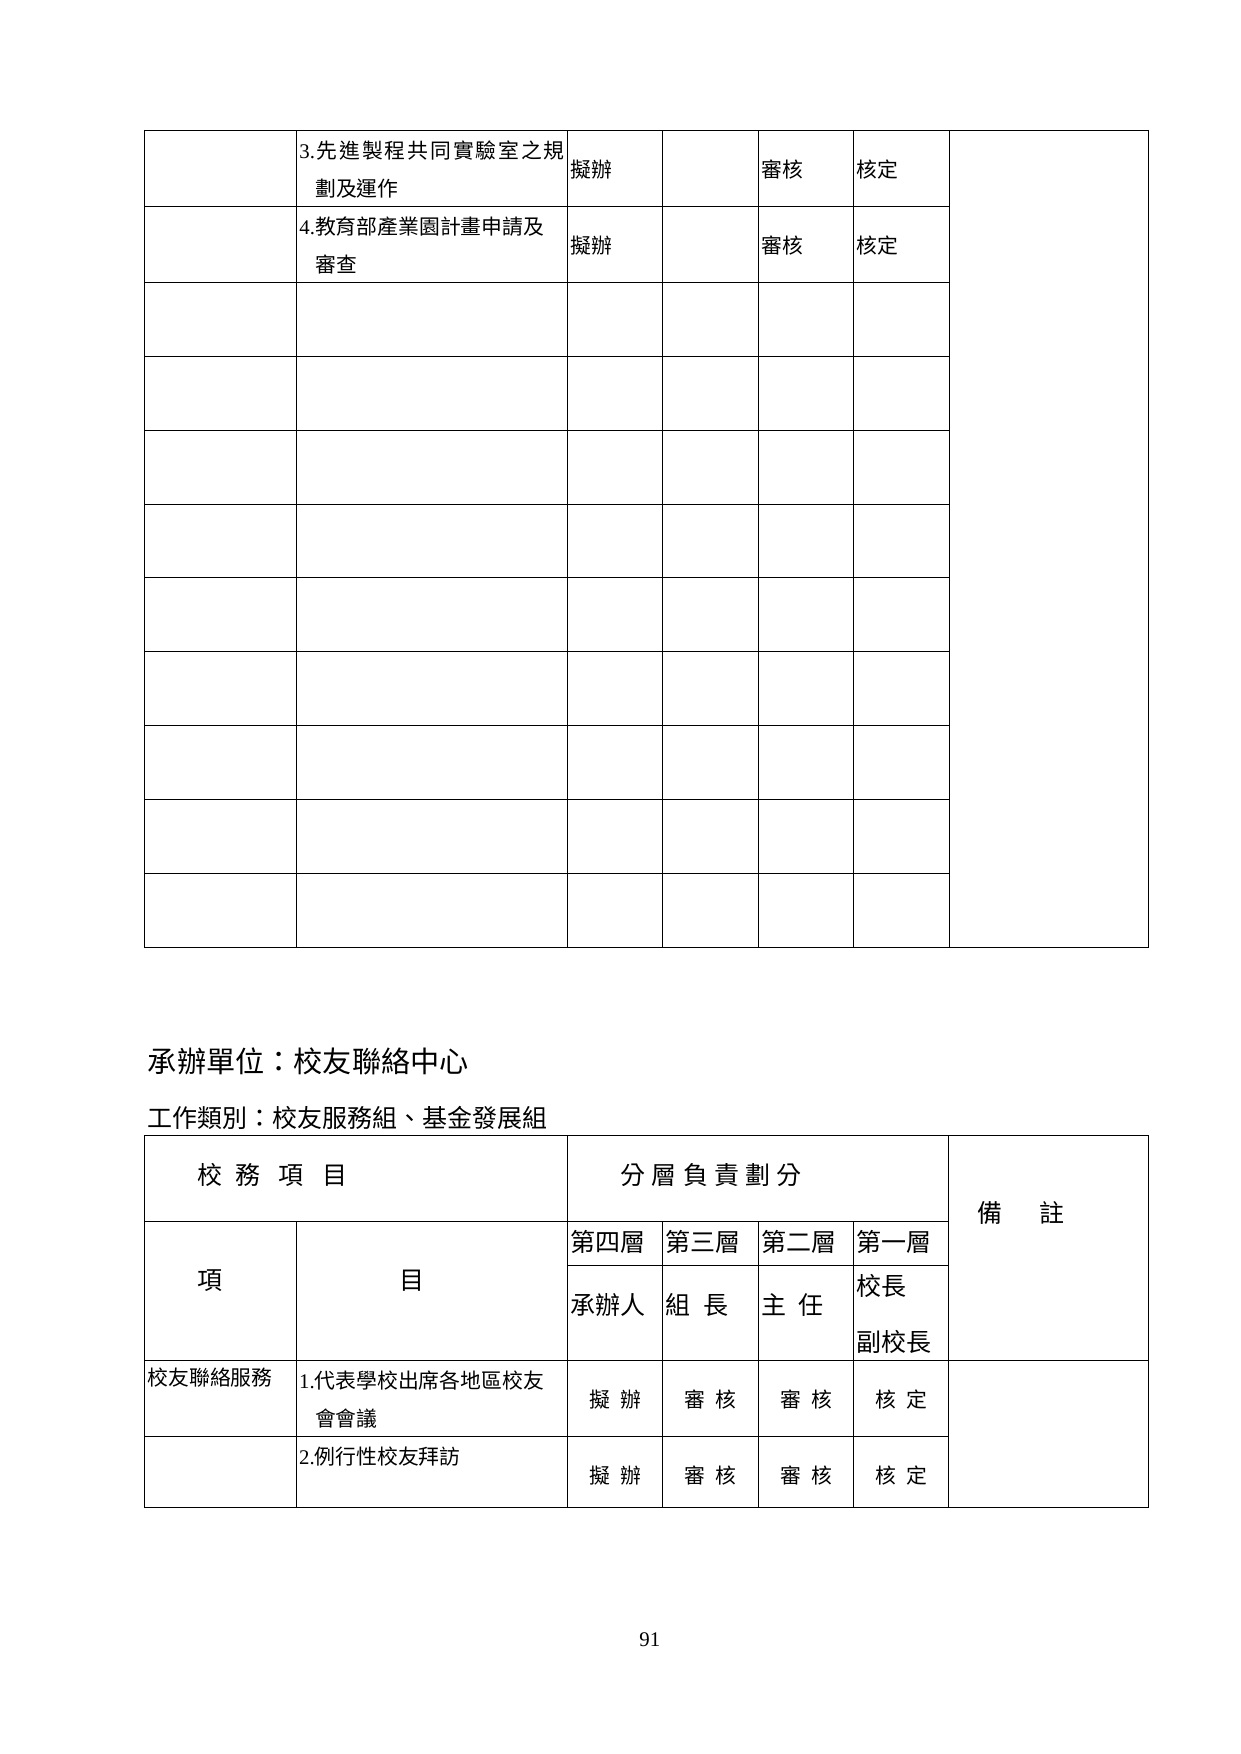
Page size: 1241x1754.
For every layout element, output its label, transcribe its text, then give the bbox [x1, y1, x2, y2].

table_cell [145, 652, 296, 725]
table_cell [759, 874, 853, 947]
table_cell [663, 283, 758, 356]
table_cell [297, 283, 567, 356]
table_cell [297, 874, 567, 947]
table_cell [145, 431, 296, 503]
table_cell [297, 505, 567, 577]
table_cell [949, 1361, 1148, 1507]
table_header 分 層 負 責 劃 分 [568, 1136, 948, 1221]
table_cell [145, 1437, 296, 1507]
table_cell [663, 431, 758, 503]
table_cell [759, 431, 853, 503]
table_cell 擬 辦 [568, 1361, 662, 1436]
table_cell [759, 283, 853, 356]
table_cell [663, 207, 758, 282]
table_cell [759, 505, 853, 577]
table_cell [145, 131, 296, 206]
table_cell [854, 505, 949, 577]
table_cell [145, 357, 296, 429]
table_cell [145, 505, 296, 577]
table_cell [854, 726, 949, 799]
table_cell 承辦人 [568, 1266, 662, 1360]
table_cell 擬辦 [568, 207, 662, 282]
table_cell [663, 505, 758, 577]
table_cell [297, 578, 567, 651]
table_cell 審 核 [663, 1361, 758, 1436]
table_cell [759, 357, 853, 429]
table_cell [663, 131, 758, 206]
table_cell [854, 800, 949, 873]
table_cell [759, 726, 853, 799]
table_cell [663, 726, 758, 799]
table_cell 核定 [854, 131, 949, 206]
table_cell [568, 874, 662, 947]
table_cell [663, 874, 758, 947]
table_cell [854, 283, 949, 356]
table_cell [854, 431, 949, 503]
table_cell [145, 207, 296, 282]
table_cell [854, 578, 949, 651]
table_cell 核 定 [854, 1361, 948, 1436]
table_cell 2.例行性校友拜訪 [297, 1437, 567, 1507]
table_cell 校友聯絡服務 [145, 1361, 296, 1436]
table_cell [297, 357, 567, 429]
table_cell [759, 652, 853, 725]
table_cell [568, 357, 662, 429]
table_cell 審核 [759, 207, 853, 282]
table_cell 核 定 [854, 1437, 948, 1507]
table_cell [297, 652, 567, 725]
table_cell 第三層 [663, 1222, 758, 1265]
table_cell [297, 431, 567, 503]
table_cell [145, 874, 296, 947]
table_cell [854, 874, 949, 947]
table_header 備 註 [949, 1136, 1148, 1360]
table_cell [568, 800, 662, 873]
table_cell 校長 副校長 [854, 1266, 948, 1360]
table_cell 3.先進製程共同實驗室之規劃及運作 [297, 131, 567, 206]
table_cell [663, 357, 758, 429]
table_cell 審 核 [759, 1361, 853, 1436]
table_cell 第四層 [568, 1222, 662, 1265]
table_cell 4.教育部產業園計畫申請及審查 [297, 207, 567, 282]
table_cell [568, 726, 662, 799]
table_cell 第一層 [854, 1222, 948, 1265]
table_cell [568, 578, 662, 651]
table_cell [568, 652, 662, 725]
table_cell [145, 578, 296, 651]
table_cell [568, 505, 662, 577]
table_cell 第二層 [759, 1222, 853, 1265]
table_cell [568, 431, 662, 503]
table_cell [145, 726, 296, 799]
table_cell 組 長 [663, 1266, 758, 1360]
table_cell 主 任 [759, 1266, 853, 1360]
table_cell [145, 283, 296, 356]
table_cell 擬 辦 [568, 1437, 662, 1507]
table_cell 審 核 [663, 1437, 758, 1507]
table_cell [297, 800, 567, 873]
table_cell 審 核 [759, 1437, 853, 1507]
table_header 校 務 項 目 [145, 1136, 567, 1221]
table_cell [950, 131, 1148, 947]
table_cell [854, 357, 949, 429]
table_cell 核定 [854, 207, 949, 282]
table_cell [854, 652, 949, 725]
table_cell [663, 652, 758, 725]
table_cell 擬辦 [568, 131, 662, 206]
table_cell [663, 578, 758, 651]
text 工作類別：校友服務組、基金發展組 [148, 1098, 1152, 1135]
table_cell 項 [145, 1222, 296, 1360]
table_cell [759, 578, 853, 651]
table_cell 審核 [759, 131, 853, 206]
text 承辦單位：校友聯絡中心 [148, 1023, 1152, 1098]
table_cell 1.代表學校出席各地區校友會會議 [297, 1361, 567, 1436]
table_cell [145, 800, 296, 873]
table_cell [297, 726, 567, 799]
table_cell 目 [297, 1222, 567, 1360]
table_cell [663, 800, 758, 873]
table_cell [759, 800, 853, 873]
table_cell [568, 283, 662, 356]
